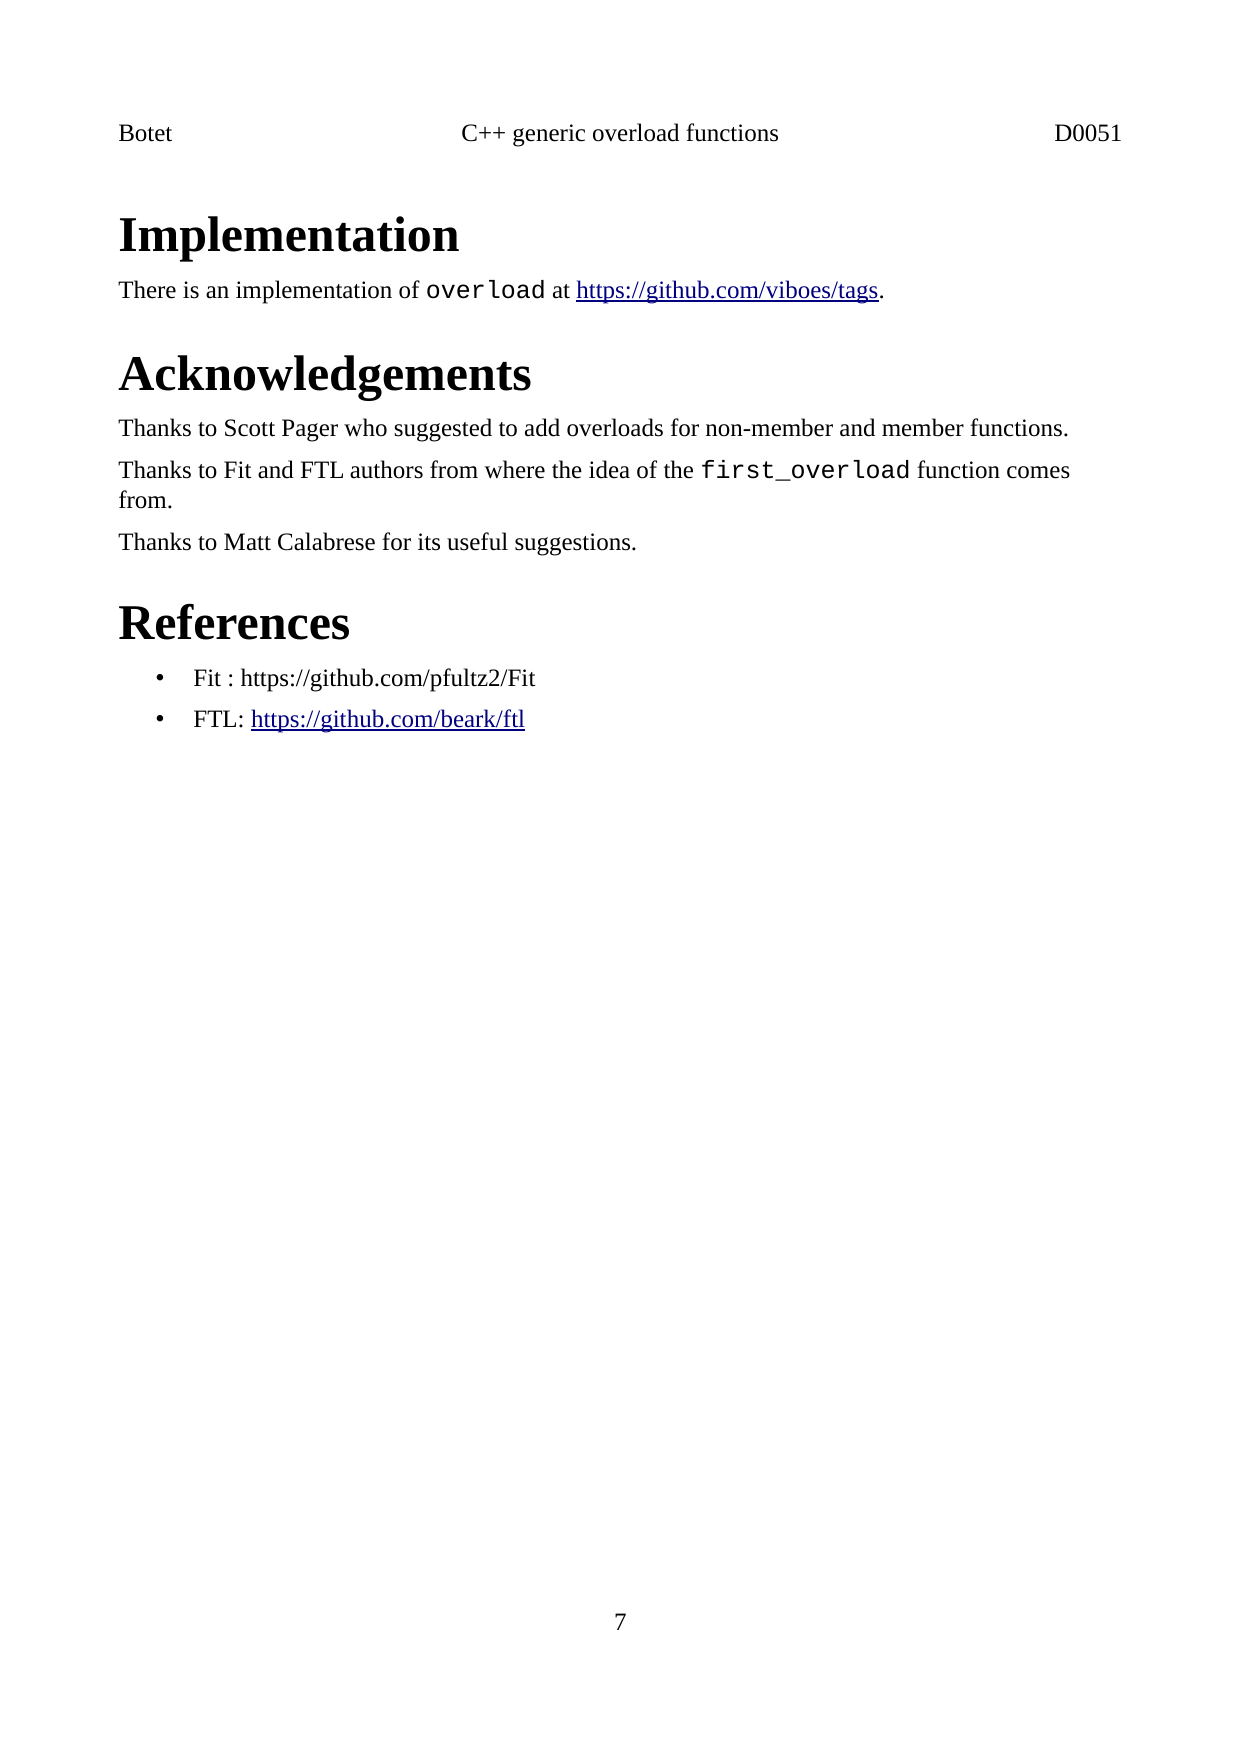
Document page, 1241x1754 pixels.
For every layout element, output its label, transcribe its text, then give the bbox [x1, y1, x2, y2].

text There is an implementation of overload at https://github.com/viboes/tags. [118, 275, 1122, 306]
text Thanks to Fit and FTL authors from where the idea of the first_overload function comes from. [118, 455, 1122, 514]
list Fit : https://github.com/pfultz2/Fit [156, 663, 1122, 692]
subtitle Acknowledgements [118, 343, 1122, 401]
list FTL: https://github.com/beark/ftl [156, 704, 1122, 733]
text Thanks to Matt Calabrese for its useful suggestions. [118, 527, 1122, 556]
subtitle Implementation [118, 205, 1122, 263]
text Thanks to Scott Pager who suggested to add overloads for non-member and member functions. [118, 413, 1122, 442]
subtitle References [118, 593, 1122, 651]
